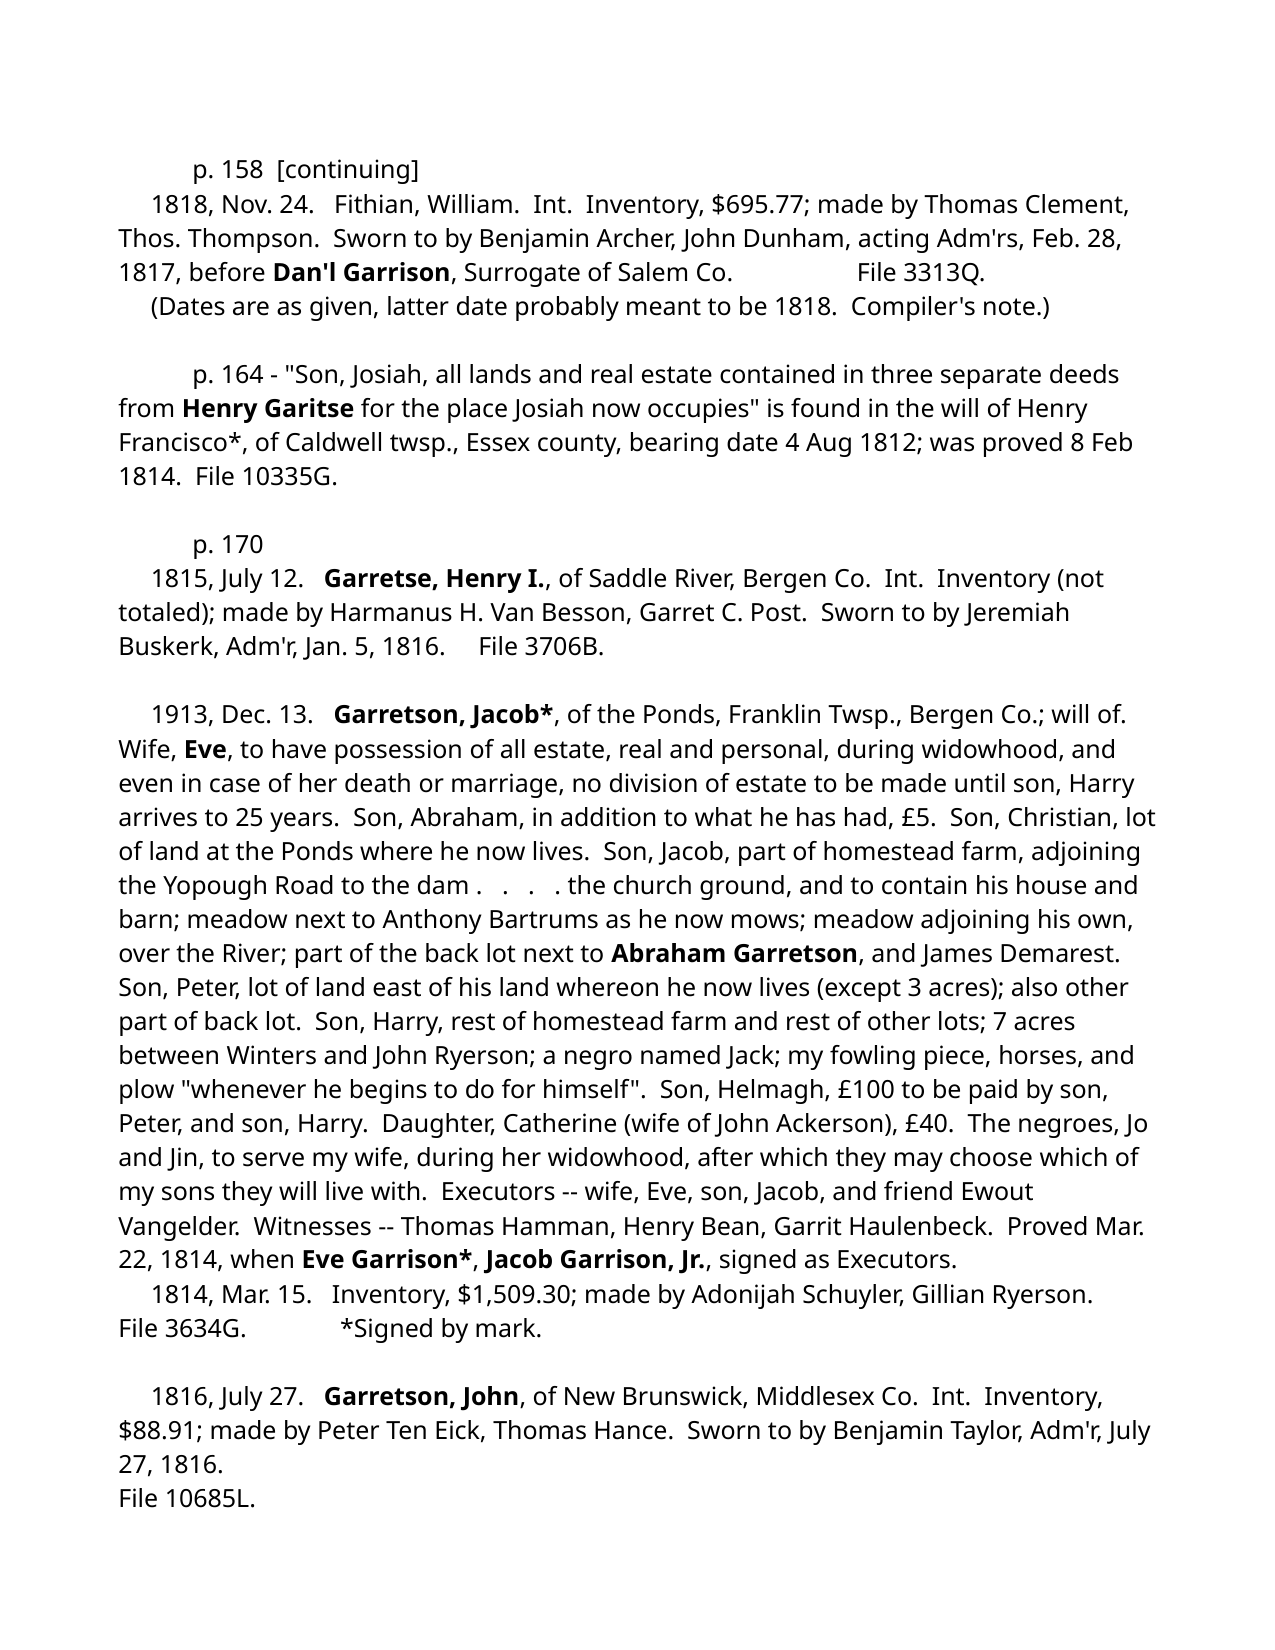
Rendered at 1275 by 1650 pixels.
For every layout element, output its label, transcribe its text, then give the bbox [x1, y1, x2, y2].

text 1818, Nov. 24. Fithian, William. Int. Inventory, $695.77; made by Thomas Clement, Thos. Thompson. Sworn to by Benjamin Archer, John Dunham, acting Adm'rs, Feb. 28, 1817, before Dan'l Garrison, Surrogate of Salem Co. File 3313Q. [118, 186, 1157, 288]
text 1816, July 27. Garretson, John, of New Brunswick, Middlesex Co. Int. Inventory, $88.91; made by Peter Ten Eick, Thomas Hance. Sworn to by Benjamin Taylor, Adm'r, July 27, 1816. [118, 1378, 1157, 1481]
text p. 164 - "Son, Josiah, all lands and real estate contained in three separate deeds from Henry Garitse for the place Josiah now occupies" is found in the will of Henry Francisco*, of Caldwell twsp., Essex county, bearing date 4 Aug 1812; was proved 8 Feb 1814. File 10335G. [118, 357, 1157, 493]
text (Dates are as given, latter date probably meant to be 1818. Compiler's note.) [118, 288, 1157, 322]
text File 3634G. *Signed by mark. [118, 1310, 1157, 1344]
text p. 158 [continuing] [118, 152, 1157, 186]
text 1815, July 12. Garretse, Henry I., of Saddle River, Bergen Co. Int. Inventory (not totaled); made by Harmanus H. Van Besson, Garret C. Post. Sworn to by Jeremiah Buskerk, Adm'r, Jan. 5, 1816. File 3706B. [118, 561, 1157, 663]
text 1913, Dec. 13. Garretson, Jacob*, of the Ponds, Franklin Twsp., Bergen Co.; will of. Wife, Eve, to have possession of all estate, real and personal, during widowhood, and even in case of her death or marriage, no division of estate to be made until son, Harry arrives to 25 years. Son, Abraham, in addition to what he has had, £5. Son, Christian, lot of land at the Ponds where he now lives. Son, Jacob, part of homestead farm, adjoining the Yopough Road to the dam . . . . the church ground, and to contain his house and barn; meadow next to Anthony Bartrums as he now mows; meadow adjoining his own, over the River; part of the back lot next to Abraham Garretson, and James Demarest. Son, Peter, lot of land east of his land whereon he now lives (except 3 acres); also other part of back lot. Son, Harry, rest of homestead farm and rest of other lots; 7 acres between Winters and John Ryerson; a negro named Jack; my fowling piece, horses, and plow "whenever he begins to do for himself". Son, Helmagh, £100 to be paid by son, Peter, and son, Harry. Daughter, Catherine (wife of John Ackerson), £40. The negroes, Jo and Jin, to serve my wife, during her widowhood, after which they may choose which of my sons they will live with. Executors -- wife, Eve, son, Jacob, and friend Ewout Vangelder. Witnesses -- Thomas Hamman, Henry Bean, Garrit Haulenbeck. Proved Mar. 22, 1814, when Eve Garrison*, Jacob Garrison, Jr., signed as Executors. [118, 697, 1157, 1276]
text 1814, Mar. 15. Inventory, $1,509.30; made by Adonijah Schuyler, Gillian Ryerson. [118, 1276, 1157, 1310]
text p. 170 [118, 527, 1157, 561]
text File 10685L. [118, 1481, 1157, 1515]
